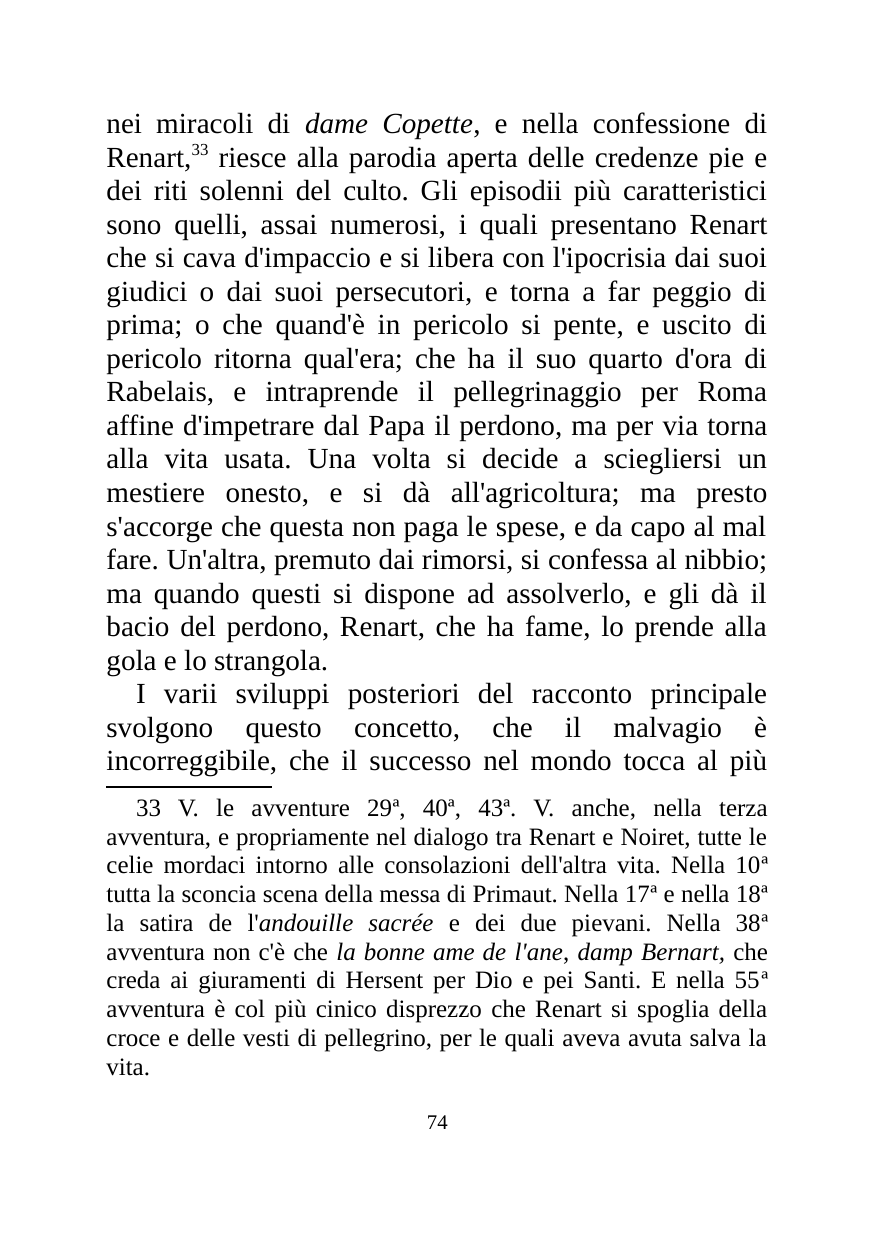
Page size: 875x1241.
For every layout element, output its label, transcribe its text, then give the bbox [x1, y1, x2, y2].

text I varii sviluppi posteriori del racconto principale svolgono questo concetto, che il malvagio è incorreggibile, che il successo nel mondo tocca al più [106, 676, 768, 777]
text V. le avventure 29ª, 40ª, 43ª. V. anche, nella terza avventura, e propriamente nel dialogo tra Renart e Noiret, tutte le celie mordaci intorno alle consolazioni dell'altra vita. Nella 10ª tutta la sconcia scena della messa di Primaut. Nella 17ª e nella 18ª la satira de l'andouille sacrée e dei due pievani. Nella 38ª avventura non c'è che la bonne ame de l'ane, damp Bernart, che creda ai giuramenti di Hersent per Dio e pei Santi. E nella 55ª avventura è col più cinico disprezzo che Renart si spoglia della croce e delle vesti di pellegrino, per le quali aveva avuta salva la vita. [106, 793, 768, 1080]
text nei miracoli di dame Copette, e nella confessione di Renart, riesce alla parodia aperta delle credenze pie e dei riti solenni del culto. Gli episodii più caratteristici sono quelli, assai numerosi, i quali presentano Renart che si cava d'impaccio e si libera con l'ipocrisia dai suoi giudici o dai suoi persecutori, e torna a far peggio di prima; o che quand'è in pericolo si pente, e uscito di pericolo ritorna qual'era; che ha il suo quarto d'ora di Rabelais, e intraprende il pellegrinaggio per Roma affine d'impetrare dal Papa il perdono, ma per via torna alla vita usata. Una volta si decide a sciegliersi un mestiere onesto, e si dà all'agricoltura; ma presto s'accorge che questa non paga le spese, e da capo al mal fare. Un'altra, premuto dai rimorsi, si confessa al nibbio; ma quando questi si dispone ad assolverlo, e gli dà il bacio del perdono, Renart, che ha fame, lo prende alla gola e lo strangola. [106, 106, 768, 676]
